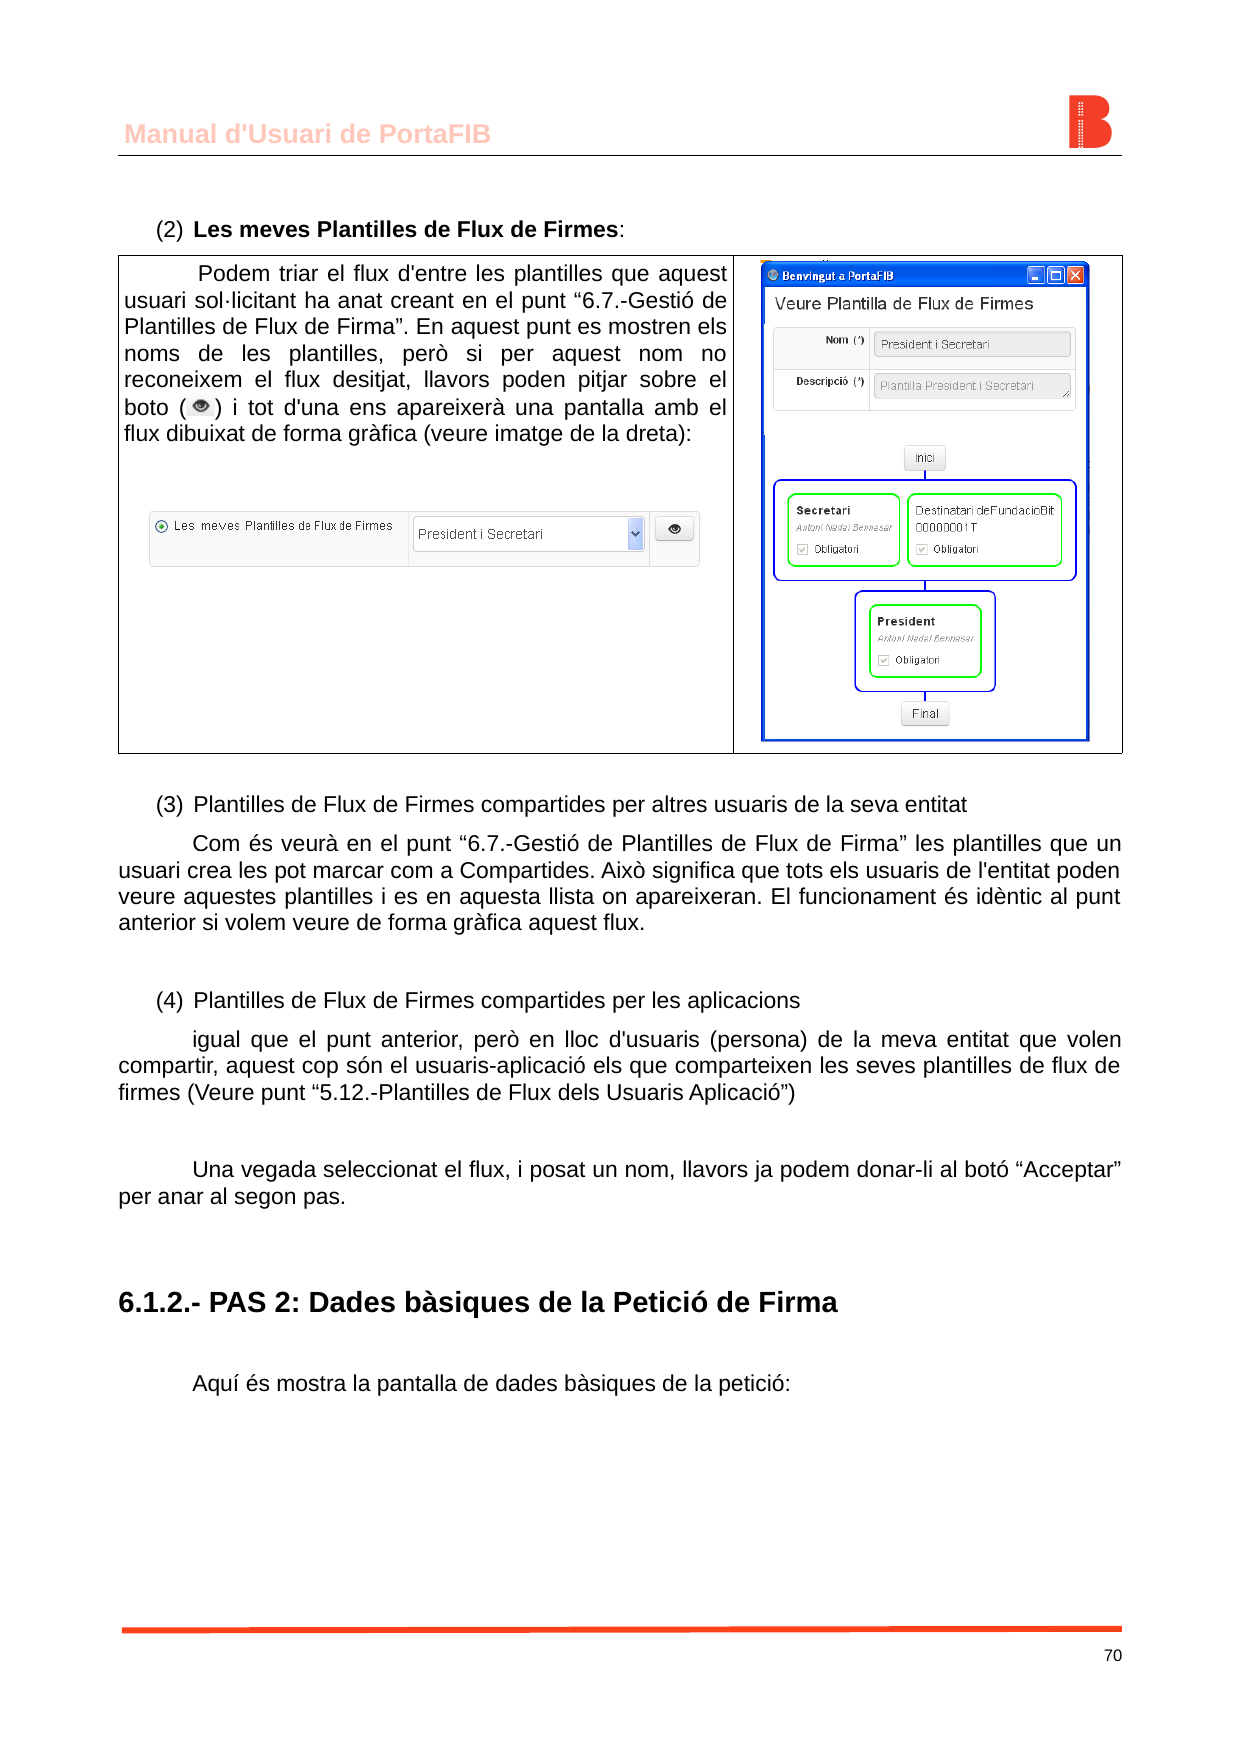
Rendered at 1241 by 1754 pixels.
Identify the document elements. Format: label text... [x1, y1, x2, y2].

text Com és veurà en el punt “6.7.-Gestió de Plantilles de Flux de Firma” les plantilles que un usuari crea les pot marcar com a Compartides. Això significa que tots els usuaris de l'entitat poden veure aquestes plantilles i es en aquesta llista on apareixeran. El funcionament és idèntic al punt anterior si volem veure de forma gràfica aquest flux. [118, 830, 1122, 936]
picture [137, 498, 714, 576]
subtitle PAS 2: Dades bàsiques de la Petició de Firma [118, 1285, 1122, 1319]
list Plantilles de Flux de Firmes compartides per altres usuaris de la seva entitat [156, 791, 1122, 818]
table_header Podem triar el flux d'entre les plantilles que aquest usuari sol·licitant ha anat creant en el punt “6.7.-Gestió de Plantilles de Flux de Firma”. En aquest punt es mostren els noms de les plantilles, però si per aquest nom no reconeixem el flux desitjat, llavors poden pitjar sobre el boto () i tot d'una ens apareixerà una pantalla amb el flux dibuixat de forma gràfica (veure imatge de la dreta): [119, 256, 733, 752]
list Plantilles de Flux de Firmes compartides per les aplicacions [156, 987, 1122, 1013]
text Aquí és mostra la pantalla de dades bàsiques de la petició: [118, 1370, 1122, 1397]
text Una vegada seleccionat el flux, i posat un nom, llavors ja podem donar-li al botó “Acceptar” per anar al segon pas. [118, 1156, 1122, 1209]
table_header [734, 256, 1122, 752]
list Les meves Plantilles de Flux de Firmes: [156, 216, 1122, 242]
text igual que el punt anterior, però en lloc d'usuaris (persona) de la meva entitat que volen compartir, aquest cop són el usuaris-aplicació els que comparteixen les seves plantilles de flux de firmes (Veure punt “5.12.-Plantilles de Flux dels Usuaris Aplicació”) [118, 1026, 1122, 1105]
picture [186, 392, 215, 416]
picture [1063, 94, 1117, 150]
picture [760, 260, 1095, 747]
